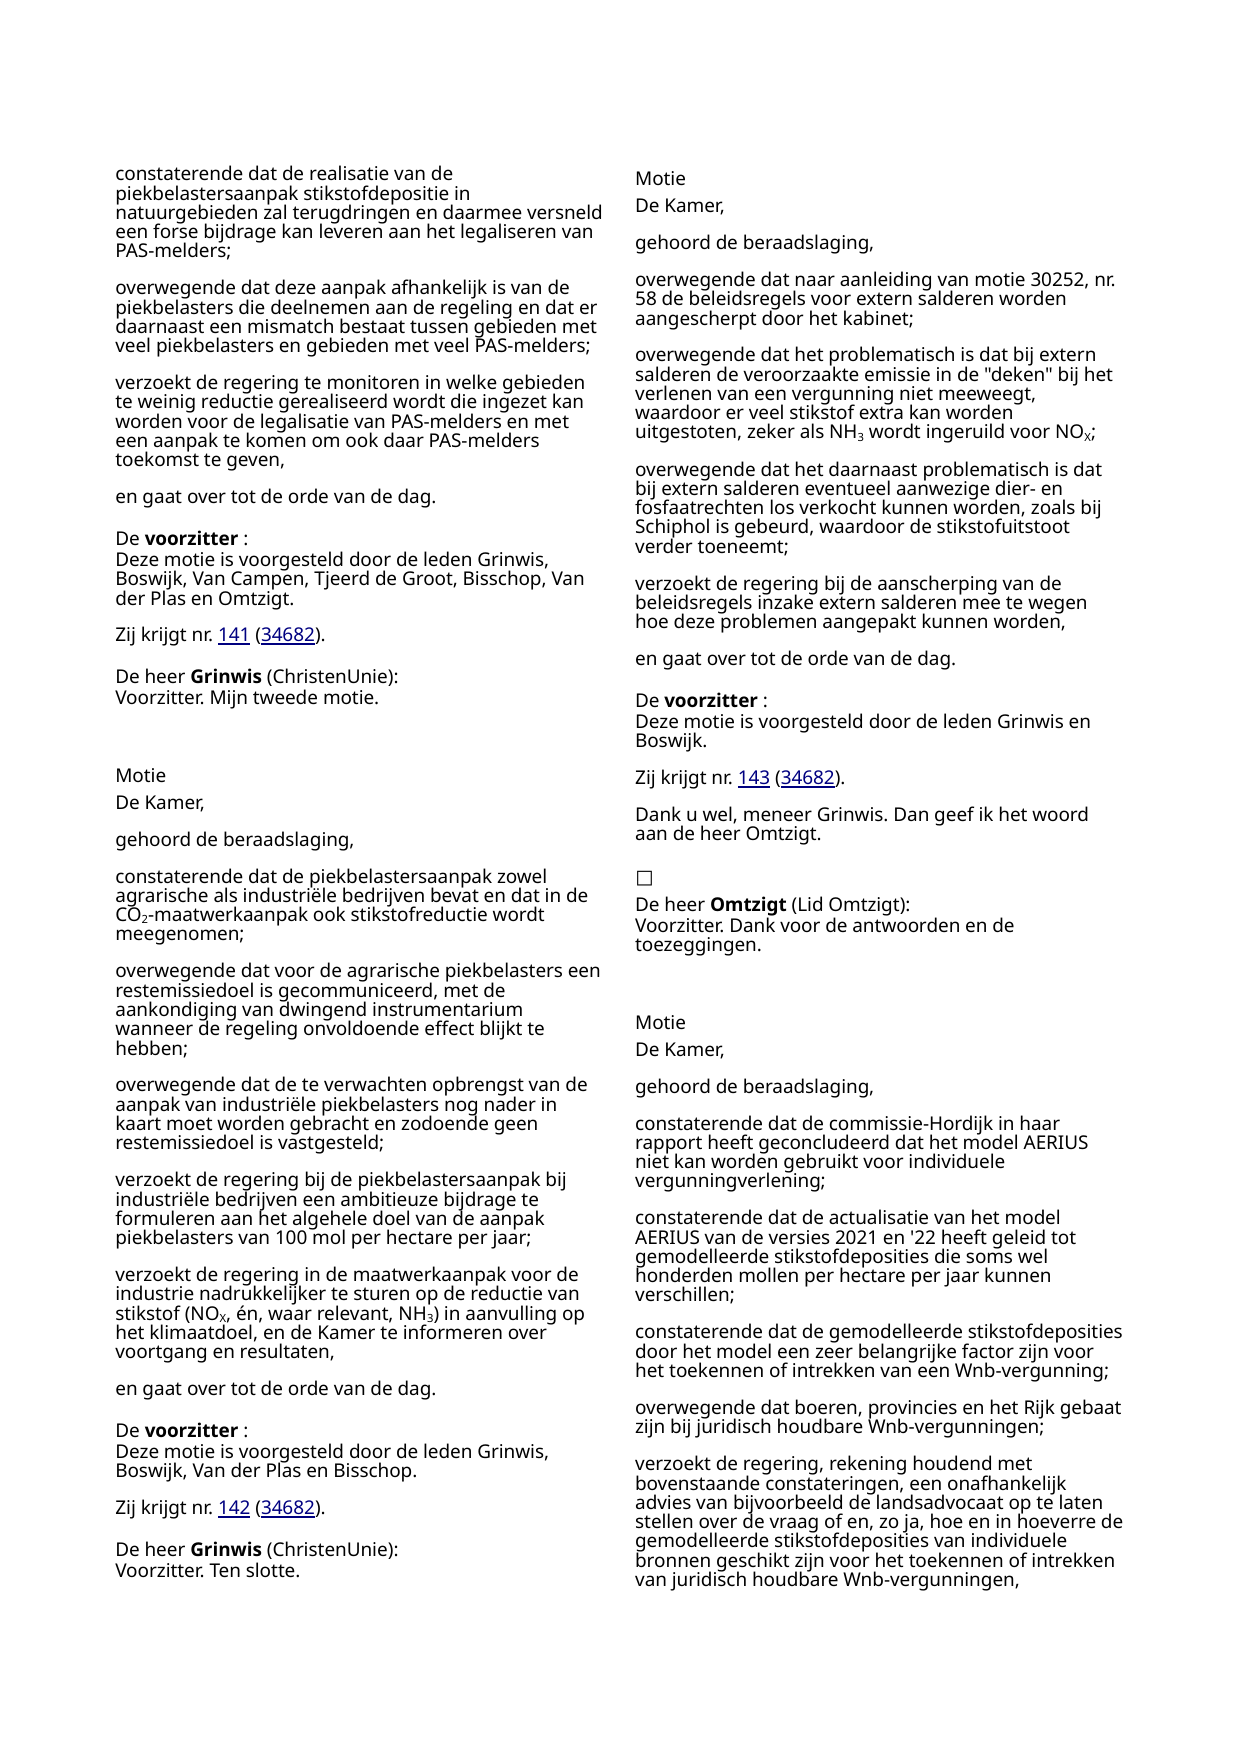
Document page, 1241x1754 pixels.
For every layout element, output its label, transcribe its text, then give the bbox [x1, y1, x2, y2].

text De heer Grinwis (ChristenUnie): [115, 1536, 605, 1562]
text De heer Omtzigt (Lid Omtzigt): [635, 891, 1125, 917]
text overwegende dat het daarnaast problematisch is dat bij extern salderen eventueel aanwezige dier- en fosfaatrechten los verkocht kunnen worden, zoals bij Schiphol is gebeurd, waardoor de stikstofuitstoot verder toeneemt; [635, 461, 1125, 557]
text verzoekt de regering, rekening houdend met bovenstaande constateringen, een onafhankelijk advies van bijvoorbeeld de landsadvocaat op te laten stellen over de vraag of en, zo ja, hoe en in hoeverre de gemodelleerde stikstofdeposities van individuele bronnen geschikt zijn voor het toekennen of intrekken van juridisch houdbare Wnb-vergunningen, [635, 1455, 1125, 1590]
text constaterende dat de piekbelastersaanpak zowel agrarische als industriële bedrijven bevat en dat in de CO2-maatwerkaanpak ook stikstofreductie wordt meegenomen; [115, 868, 605, 945]
text Motie [635, 1009, 1125, 1035]
text De voorzitter : [115, 1417, 605, 1443]
text Deze motie is voorgesteld door de leden Grinwis en Boswijk. [635, 713, 1125, 751]
text De Kamer, [635, 1041, 1125, 1060]
text De voorzitter : [115, 525, 605, 551]
text en gaat over tot de orde van de dag. [115, 1380, 605, 1399]
text Deze motie is voorgesteld door de leden Grinwis, Boswijk, Van der Plas en Bisschop. [115, 1443, 605, 1481]
text De voorzitter : [635, 687, 1125, 713]
text verzoekt de regering bij de aanscherping van de beleidsregels inzake extern salderen mee te wegen hoe deze problemen aangepakt kunnen worden, [635, 574, 1125, 632]
text overwegende dat het problematisch is dat bij extern salderen de veroorzaakte emissie in de "deken" bij het verlenen van een vergunning niet meeweegt, waardoor er veel stikstof extra kan worden uitgestoten, zeker als NH3 wordt ingeruild voor NOX; [635, 346, 1125, 443]
text overwegende dat boeren, provincies en het Rijk gebaat zijn bij juridisch houdbare Wnb-vergunningen; [635, 1399, 1125, 1437]
text Zij krijgt nr. 143 (34682). [635, 769, 1125, 788]
text gehoord de beraadslaging, [635, 1078, 1125, 1097]
text verzoekt de regering in de maatwerkaanpak voor de industrie nadrukkelijker te sturen op de reductie van stikstof (NOX, én, waar relevant, NH3) in aanvulling op het klimaatdoel, en de Kamer te informeren over voortgang en resultaten, [115, 1266, 605, 1362]
text Motie [635, 165, 1125, 191]
text De Kamer, [635, 197, 1125, 216]
text gehoord de beraadslaging, [115, 831, 605, 850]
text Dank u wel, meneer Grinwis. Dan geef ik het woord aan de heer Omtzigt. [635, 806, 1125, 845]
text overwegende dat de te verwachten opbrengst van de aanpak van industriële piekbelasters nog nader in kaart moet worden gebracht en zodoende geen restemissiedoel is vastgesteld; [115, 1076, 605, 1153]
text Motie [115, 762, 605, 788]
text ⬜ [635, 866, 1125, 891]
text overwegende dat deze aanpak afhankelijk is van de piekbelasters die deelnemen aan de regeling en dat er daarnaast een mismatch bestaat tussen gebieden met veel piekbelasters en gebieden met veel PAS-melders; [115, 279, 605, 356]
text Voorzitter. Ten slotte. [115, 1562, 605, 1581]
text verzoekt de regering bij de piekbelastersaanpak bij industriële bedrijven een ambitieuze bijdrage te formuleren aan het algehele doel van de aanpak piekbelasters van 100 mol per hectare per jaar; [115, 1171, 605, 1248]
text constaterende dat de commissie-Hordijk in haar rapport heeft geconcludeerd dat het model AERIUS niet kan worden gebruikt voor individuele vergunningverlening; [635, 1114, 1125, 1192]
text De heer Grinwis (ChristenUnie): [115, 663, 605, 689]
text Voorzitter. Dank voor de antwoorden en de toezeggingen. [635, 917, 1125, 956]
text overwegende dat naar aanleiding van motie 30252, nr. 58 de beleidsregels voor extern salderen worden aangescherpt door het kabinet; [635, 271, 1125, 329]
text Deze motie is voorgesteld door de leden Grinwis, Boswijk, Van Campen, Tjeerd de Groot, Bisschop, Van der Plas en Omtzigt. [115, 551, 605, 609]
text constaterende dat de gemodelleerde stikstofdeposities door het model een zeer belangrijke factor zijn voor het toekennen of intrekken van een Wnb-vergunning; [635, 1323, 1125, 1381]
text Zij krijgt nr. 141 (34682). [115, 626, 605, 646]
text en gaat over tot de orde van de dag. [115, 488, 605, 507]
text overwegende dat voor de agrarische piekbelasters een restemissiedoel is gecommuniceerd, met de aankondiging van dwingend instrumentarium wanneer de regeling onvoldoende effect blijkt te hebben; [115, 962, 605, 1059]
text Voorzitter. Mijn tweede motie. [115, 689, 605, 708]
text Zij krijgt nr. 142 (34682). [115, 1499, 605, 1518]
text De Kamer, [115, 794, 605, 813]
text en gaat over tot de orde van de dag. [635, 650, 1125, 669]
text gehoord de beraadslaging, [635, 234, 1125, 253]
text constaterende dat de actualisatie van het model AERIUS van de versies 2021 en '22 heeft geleid tot gemodelleerde stikstofdeposities die soms wel honderden mollen per hectare per jaar kunnen verschillen; [635, 1209, 1125, 1306]
text verzoekt de regering te monitoren in welke gebieden te weinig reductie gerealiseerd wordt die ingezet kan worden voor de legalisatie van PAS-melders en met een aanpak te komen om ook daar PAS-melders toekomst te geven, [115, 374, 605, 471]
text constaterende dat de realisatie van de piekbelastersaanpak stikstofdepositie in natuurgebieden zal terugdringen en daarmee versneld een forse bijdrage kan leveren aan het legaliseren van PAS-melders; [115, 165, 605, 262]
